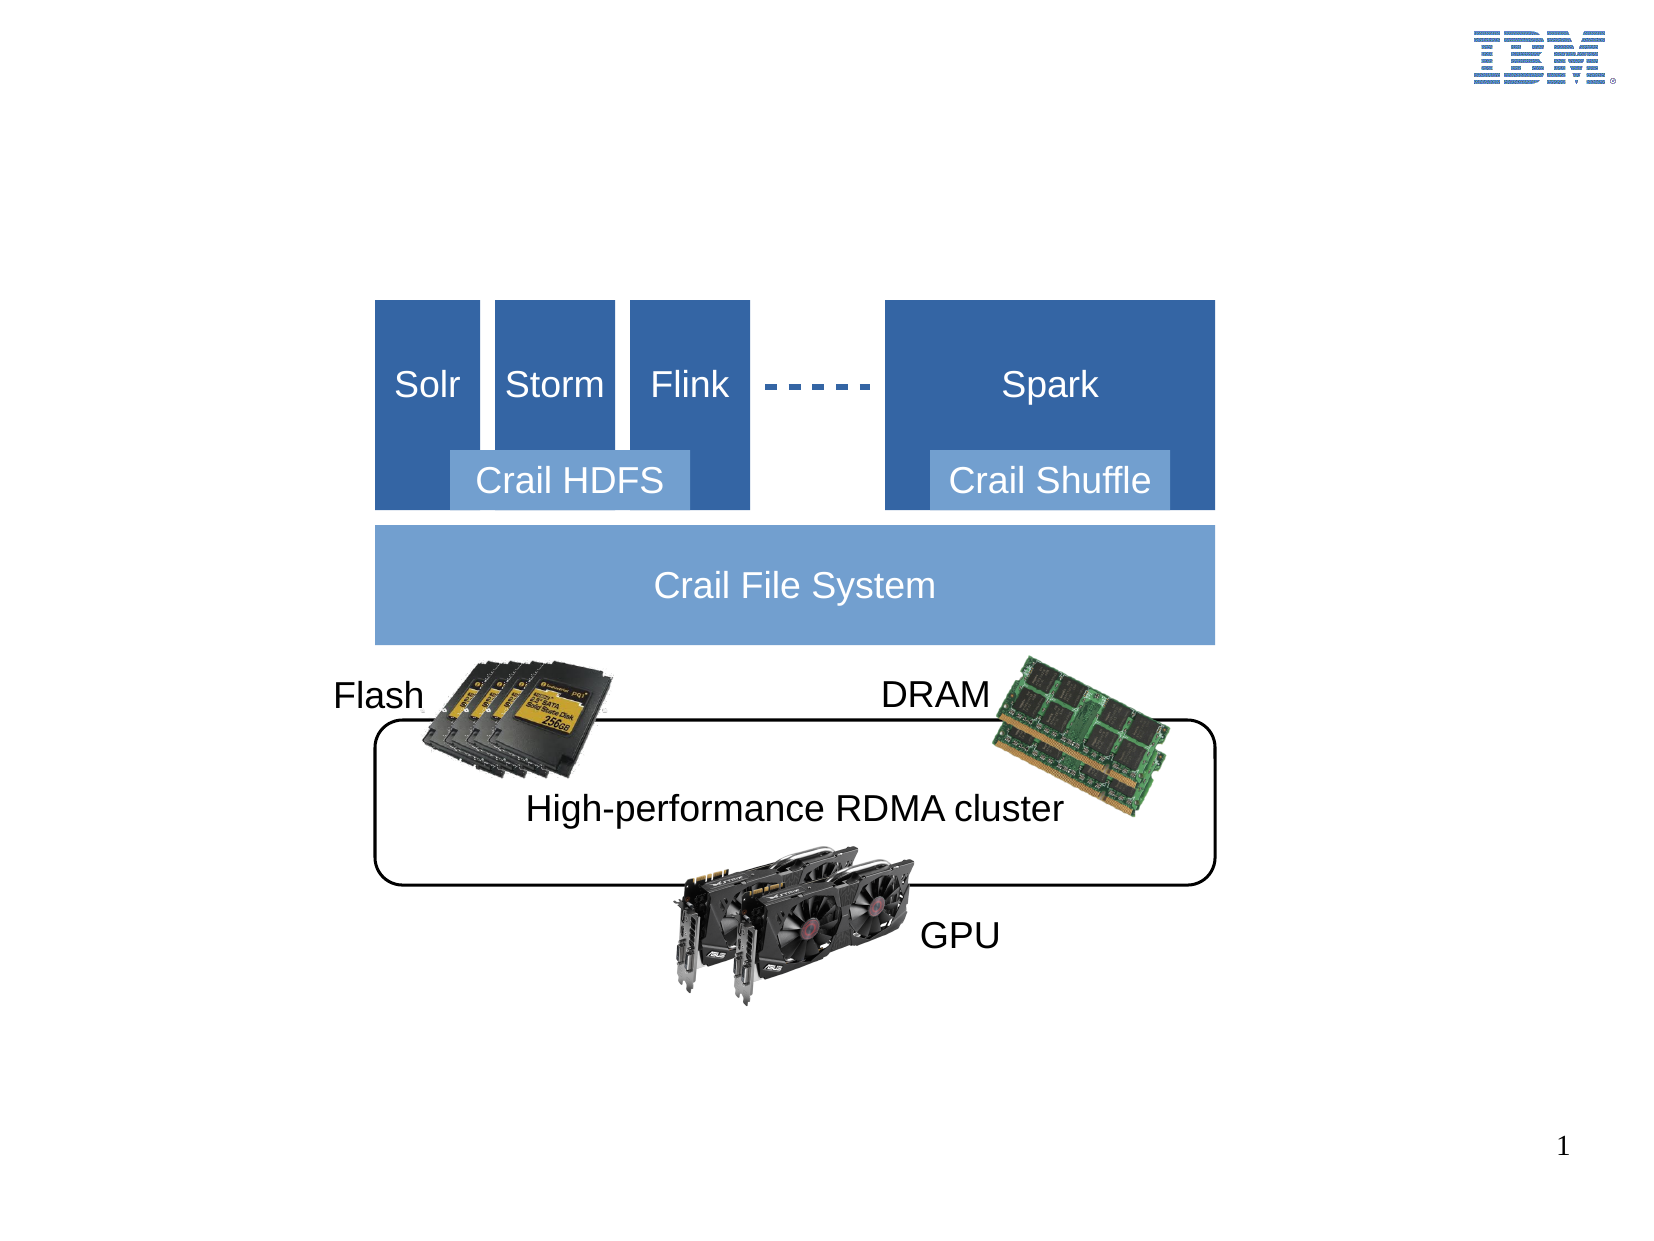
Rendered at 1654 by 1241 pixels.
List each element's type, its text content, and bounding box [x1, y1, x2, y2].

text_box Storm [495, 300, 616, 450]
text_box High-performance RDMA cluster [375, 774, 1216, 847]
text_box Crail HDFS [450, 450, 691, 511]
text_box Crail File System [375, 525, 1216, 646]
text_box Flink [630, 300, 751, 511]
text_box Crail Shuffle [930, 450, 1171, 511]
picture [420, 660, 614, 774]
text_box GPU [917, 900, 1066, 973]
picture [973, 646, 1191, 774]
picture [673, 847, 917, 1013]
text_box DRAM [831, 659, 1041, 732]
text_box Flash [315, 660, 440, 718]
text_box Spark [885, 300, 1216, 511]
text_box Solr [375, 300, 481, 511]
picture [1440, 0, 1654, 127]
